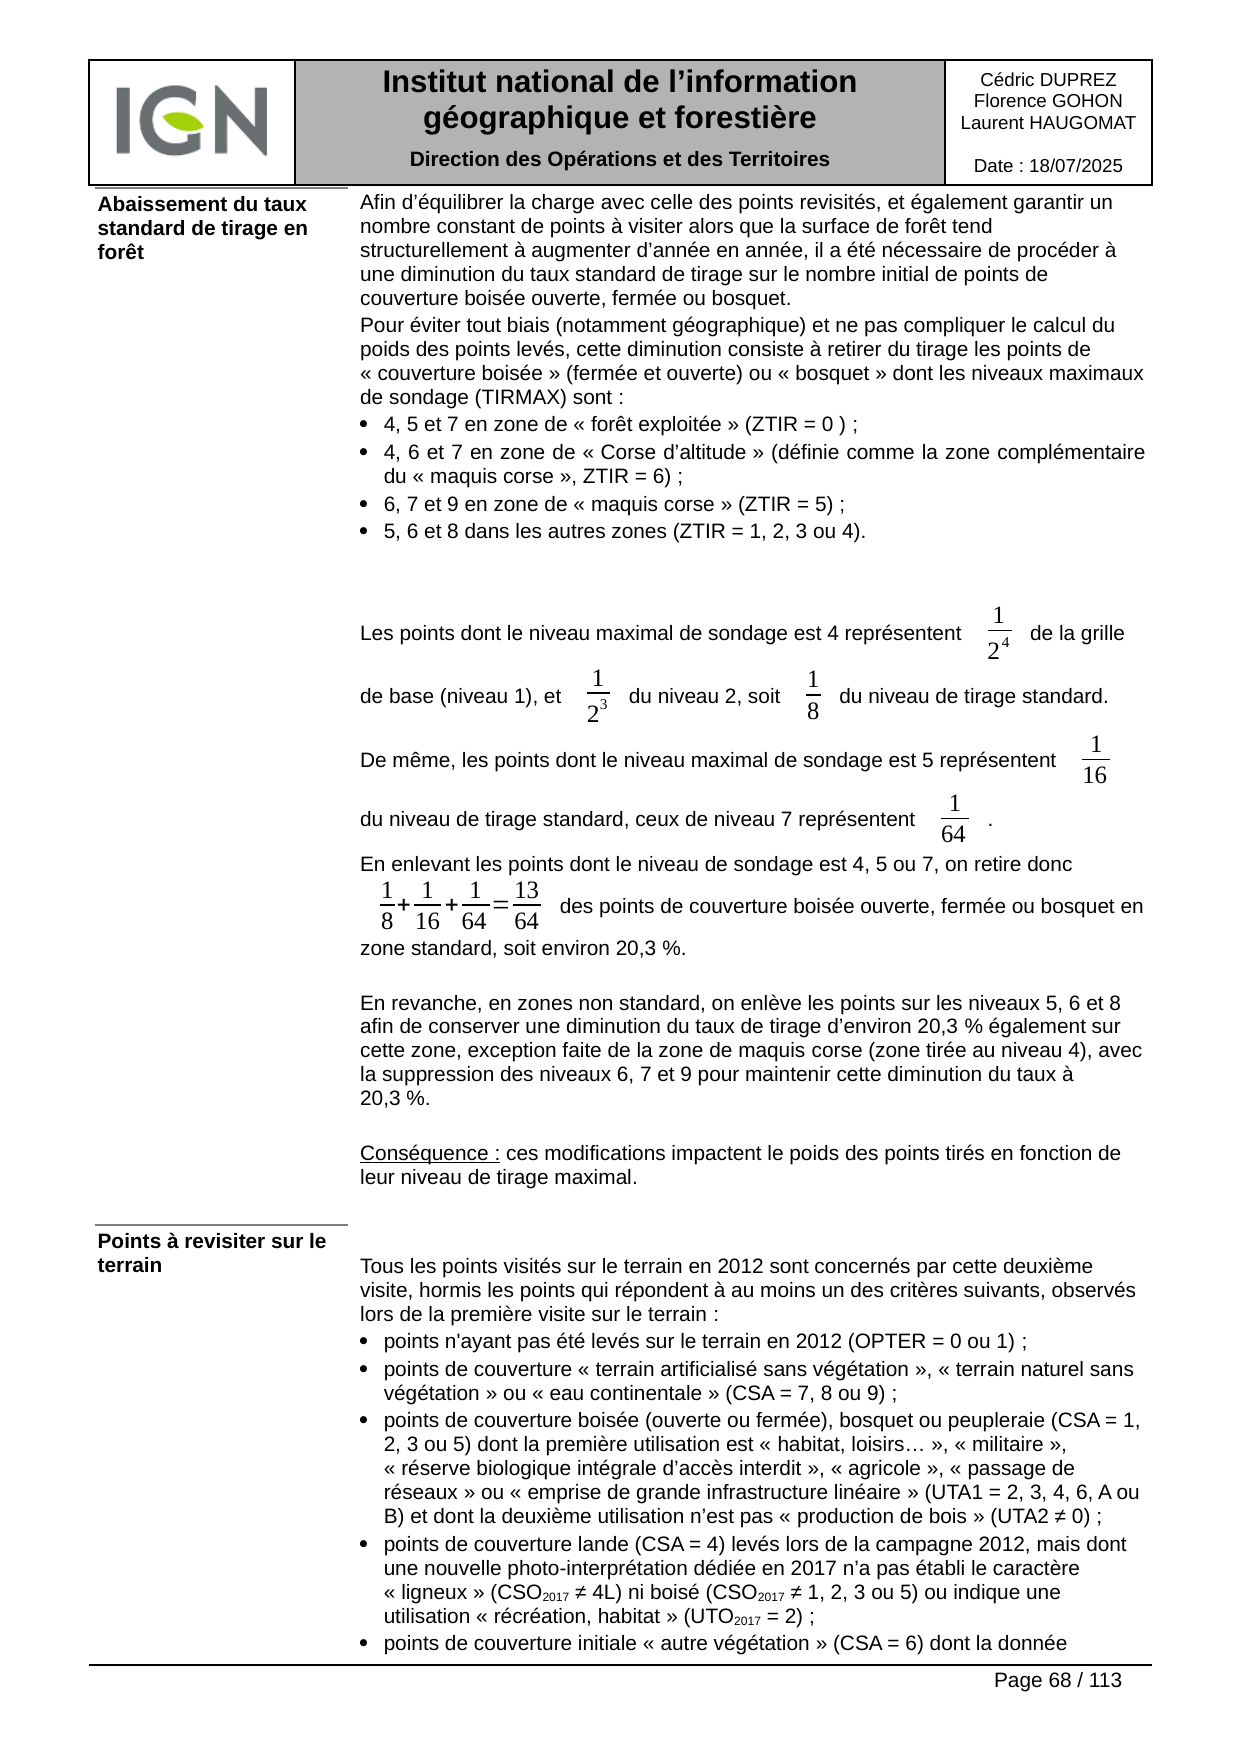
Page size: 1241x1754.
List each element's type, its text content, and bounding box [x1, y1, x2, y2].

table_cell Points à revisiter sur le terrain [89, 1223, 354, 1661]
table_cell Abaissement du taux standard de tirage en forêt [89, 186, 354, 1222]
picture [91, 62, 293, 180]
table_cell Afin d’équilibrer la charge avec celle des points revisités, et également garantir un nombre constant de points à visiter alors que la surface de forêt tend structurellement à augmenter d’année en année, il a été nécessaire de procéder à une diminution du taux standard de tirage sur le nombre initial de points de couverture boisée ouverte, fermée ou bosquet. Pour éviter tout biais (notamment géographique) et ne pas compliquer le calcul du poids des points levés, cette diminution consiste à retirer du tirage les points de « couverture boisée » (fermée et ouverte) ou « bosquet » dont les niveaux maximaux de sondage (TIRMAX) sont : 4, 5 et 7 en zone de « forêt exploitée » (ZTIR = 0 ) ; 4, 6 et 7 en zone de « Corse d’altitude » (définie comme la zone complémentaire du « maquis corse », ZTIR = 6) ; 6, 7 et 9 en zone de « maquis corse » (ZTIR = 5) ; 5, 6 et 8 dans les autres zones (ZTIR = 1, 2, 3 ou 4). Les points dont le niveau maximal de sondage est 4 représentent de la grille de base (niveau 1), et du niveau 2, soit du niveau de tirage standard. De même, les points dont le niveau maximal de sondage est 5 représentent du niveau de tirage standard, ceux de niveau 7 représentent . En enlevant les points dont le niveau de sondage est 4, 5 ou 7, on retire donc des points de couverture boisée ouverte, fermée ou bosquet en zone standard, soit environ 20,3 %. En revanche, en zones non standard, on enlève les points sur les niveaux 5, 6 et 8 afin de conserver une diminution du taux de tirage d’environ 20,3 % également sur cette zone, exception faite de la zone de maquis corse (zone tirée au niveau 4), avec la suppression des niveaux 6, 7 et 9 pour maintenir cette diminution du taux à 20,3 %. Conséquence : ces modifications impactent le poids des points tirés en fonction de leur niveau de tirage maximal. [354, 186, 1152, 1222]
table_cell Tous les points visités sur le terrain en 2012 sont concernés par cette deuxième visite, hormis les points qui répondent à au moins un des critères suivants, observés lors de la première visite sur le terrain : points n'ayant pas été levés sur le terrain en 2012 (OPTER = 0 ou 1) ; points de couverture « terrain artificialisé sans végétation », « terrain naturel sans végétation » ou « eau continentale » (CSA = 7, 8 ou 9) ; points de couverture boisée (ouverte ou fermée), bosquet ou peupleraie (CSA = 1, 2, 3 ou 5) dont la première utilisation est « habitat, loisirs… », « militaire », « réserve biologique intégrale d’accès interdit », « agricole », « passage de réseaux » ou « emprise de grande infrastructure linéaire » (UTA1 = 2, 3, 4, 6, A ou B) et dont la deuxième utilisation n’est pas « production de bois » (UTA2 ≠ 0) ; points de couverture lande (CSA = 4) levés lors de la campagne 2012, mais dont une nouvelle photo-interprétation dédiée en 2017 n’a pas établi le caractère « ligneux » (CSO2017 ≠ 4L) ni boisé (CSO2017 ≠ 1, 2, 3 ou 5) ou indique une utilisation « récréation, habitat » (UTO2017 = 2) ; points de couverture initiale « autre végétation » (CSA = 6) dont la donnée [354, 1223, 1152, 1661]
